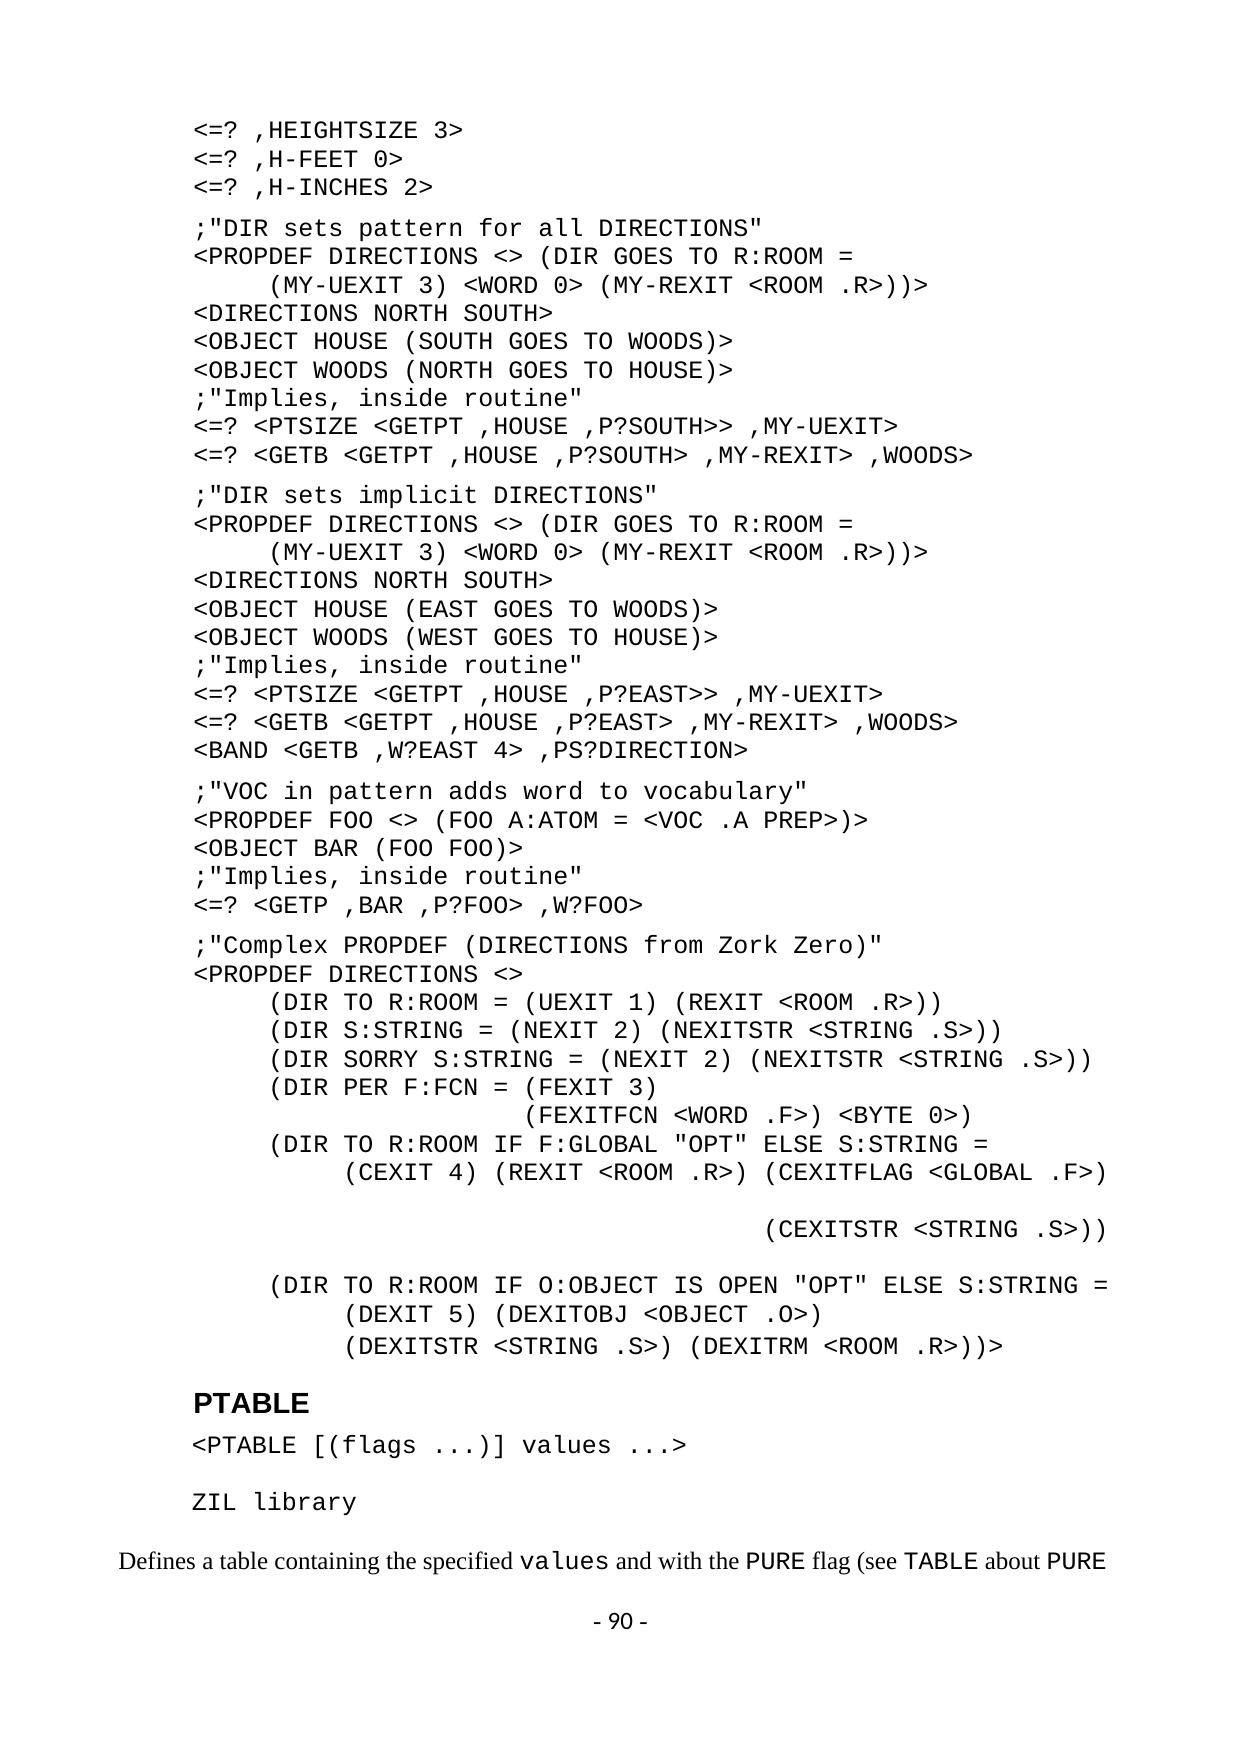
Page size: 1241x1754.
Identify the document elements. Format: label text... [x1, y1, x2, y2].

text ;"DIR sets pattern for all DIRECTIONS" <PROPDEF DIRECTIONS <> (DIR GOES TO R:ROOM = (MY-UEXIT 3) <WORD 0> (MY-REXIT <ROOM .R>))> <DIRECTIONS NORTH SOUTH> <OBJECT HOUSE (SOUTH GOES TO WOODS)> <OBJECT WOODS (NORTH GOES TO HOUSE)> ;"Implies, inside routine" <=? <PTSIZE <GETPT ,HOUSE ,P?SOUTH>> ,MY-UEXIT> <=? <GETB <GETPT ,HOUSE ,P?SOUTH> ,MY-REXIT> ,WOODS> [118, 216, 1122, 471]
text ;"DIR sets implicit DIRECTIONS" <PROPDEF DIRECTIONS <> (DIR GOES TO R:ROOM = (MY-UEXIT 3) <WORD 0> (MY-REXIT <ROOM .R>))> <DIRECTIONS NORTH SOUTH> <OBJECT HOUSE (EAST GOES TO WOODS)> <OBJECT WOODS (WEST GOES TO HOUSE)> ;"Implies, inside routine" <=? <PTSIZE <GETPT ,HOUSE ,P?EAST>> ,MY-UEXIT> <=? <GETB <GETPT ,HOUSE ,P?EAST> ,MY-REXIT> ,WOODS> <BAND <GETB ,W?EAST 4> ,PS?DIRECTION> [118, 483, 1122, 766]
text <=? ,HEIGHTSIZE 3> <=? ,H-FEET 0> <=? ,H-INCHES 2> [118, 118, 1122, 203]
text ;"Complex PROPDEF (DIRECTIONS from Zork Zero)" <PROPDEF DIRECTIONS <> (DIR TO R:ROOM = (UEXIT 1) (REXIT <ROOM .R>)) (DIR S:STRING = (NEXIT 2) (NEXITSTR <STRING .S>)) (DIR SORRY S:STRING = (NEXIT 2) (NEXITSTR <STRING .S>)) (DIR PER F:FCN = (FEXIT 3) (FEXITFCN <WORD .F>) <BYTE 0>) (DIR TO R:ROOM IF F:GLOBAL "OPT" ELSE S:STRING = (CEXIT 4) (REXIT <ROOM .R>) (CEXITFLAG <GLOBAL .F>) (CEXITSTR <STRING .S>)) (DIR TO R:ROOM IF O:OBJECT IS OPEN "OPT" ELSE S:STRING = (DEXIT 5) (DEXITOBJ <OBJECT .O>) (DEXITSTR <STRING .S>) (DEXITRM <ROOM .R>))> [118, 933, 1122, 1362]
text ;"VOC in pattern adds word to vocabulary" <PROPDEF FOO <> (FOO A:ATOM = <VOC .A PREP>)> <OBJECT BAR (FOO FOO)> ;"Implies, inside routine" <=? <GETP ,BAR ,P?FOO> ,W?FOO> [118, 779, 1122, 921]
text Defines a table containing the specified values and with the PURE flag (see TABLE about PURE [118, 1546, 1122, 1577]
text ZIL library [192, 1489, 1122, 1518]
subtitle PTABLE [118, 1387, 1122, 1420]
text <PTABLE [(flags ...)] values ...> [192, 1433, 1122, 1461]
